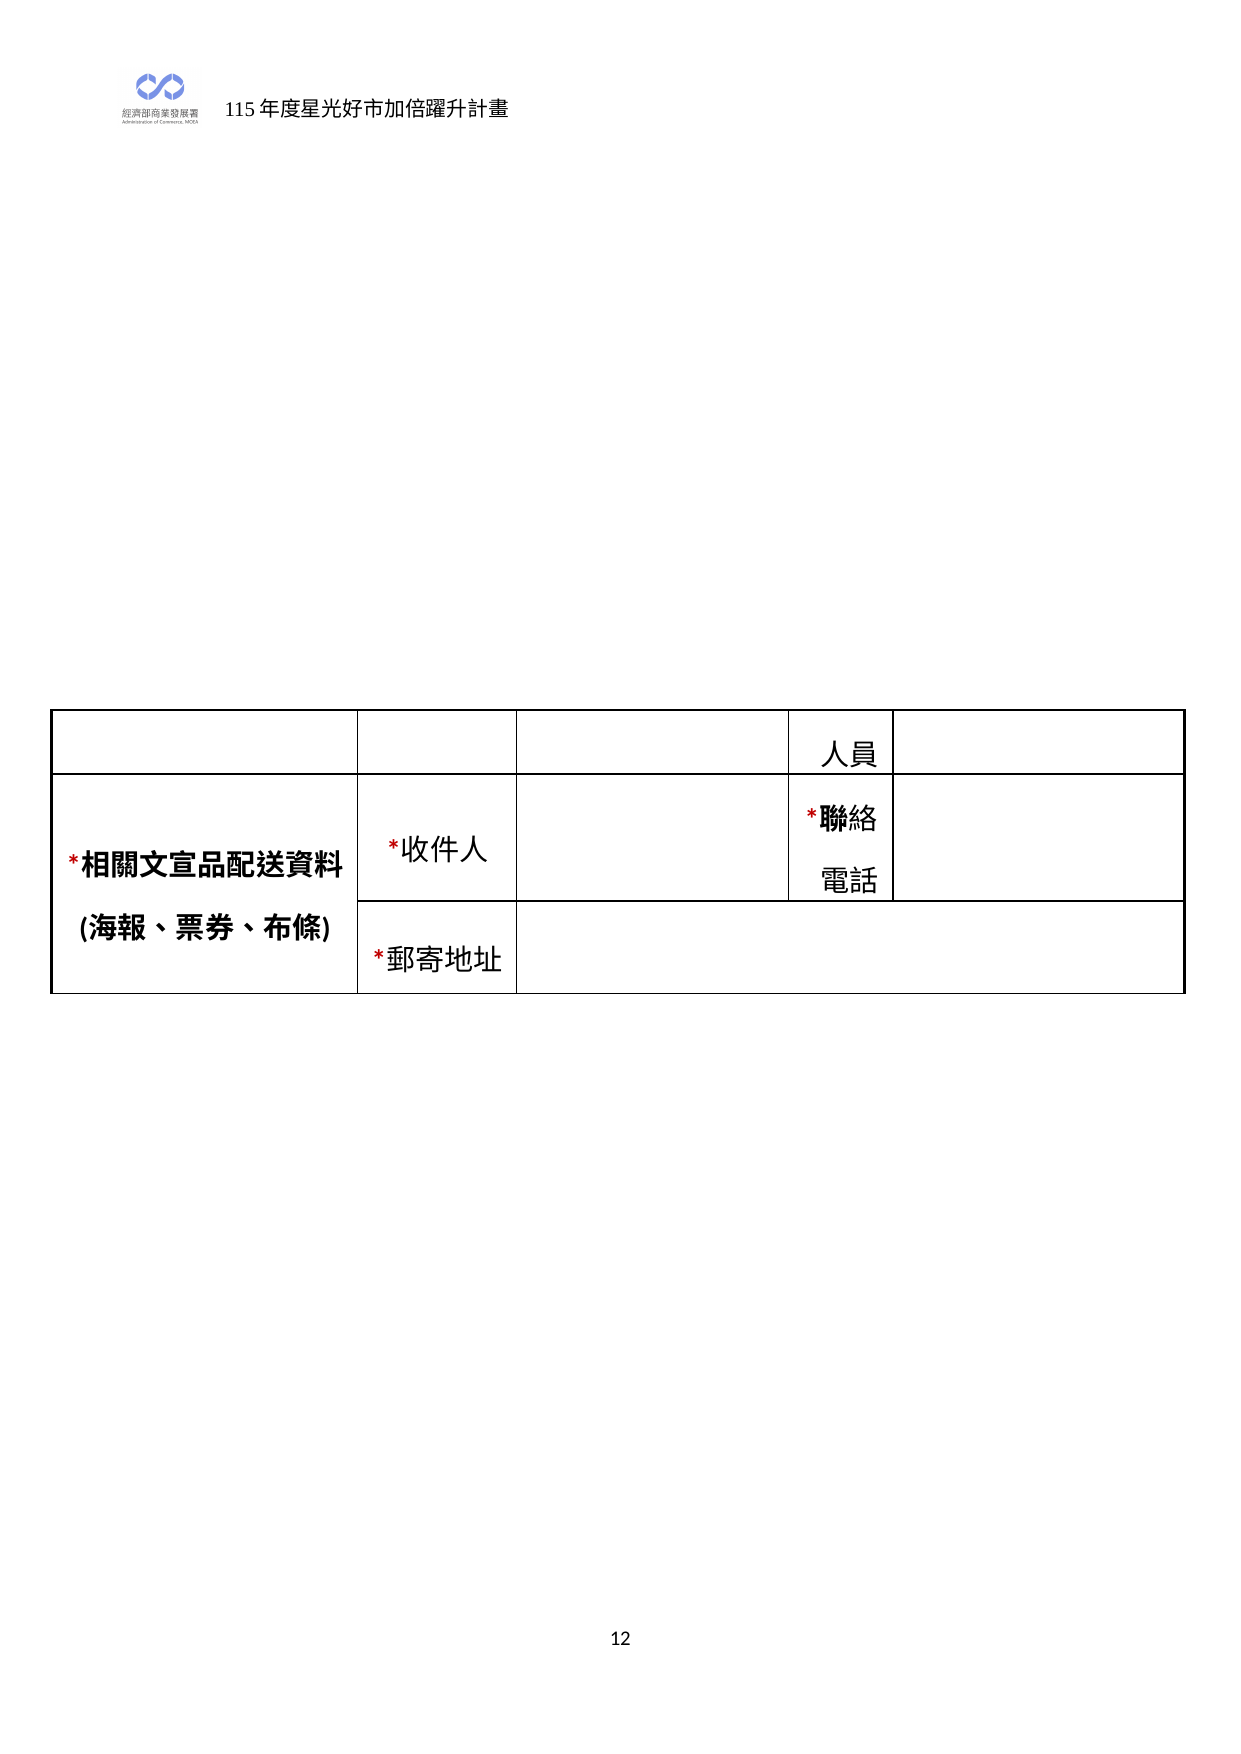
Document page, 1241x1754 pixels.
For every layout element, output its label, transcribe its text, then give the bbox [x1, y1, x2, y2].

table_cell *收件人 [358, 775, 516, 900]
table_cell [358, 711, 516, 773]
table_cell [517, 711, 788, 773]
table_cell *聯絡 電話 [789, 775, 892, 900]
table_cell 人員 [789, 711, 892, 773]
table_cell [53, 711, 357, 773]
table_cell [517, 775, 788, 900]
table_cell [1186, 900, 1192, 993]
table_cell [894, 711, 1183, 773]
table_cell [517, 902, 1183, 993]
table_cell [1186, 709, 1192, 773]
table_cell [1186, 773, 1192, 900]
table_cell *相關文宣品配送資料 (海報、票券、布條) [53, 775, 357, 993]
table_cell *郵寄地址 [358, 902, 516, 993]
table_cell [894, 775, 1183, 900]
